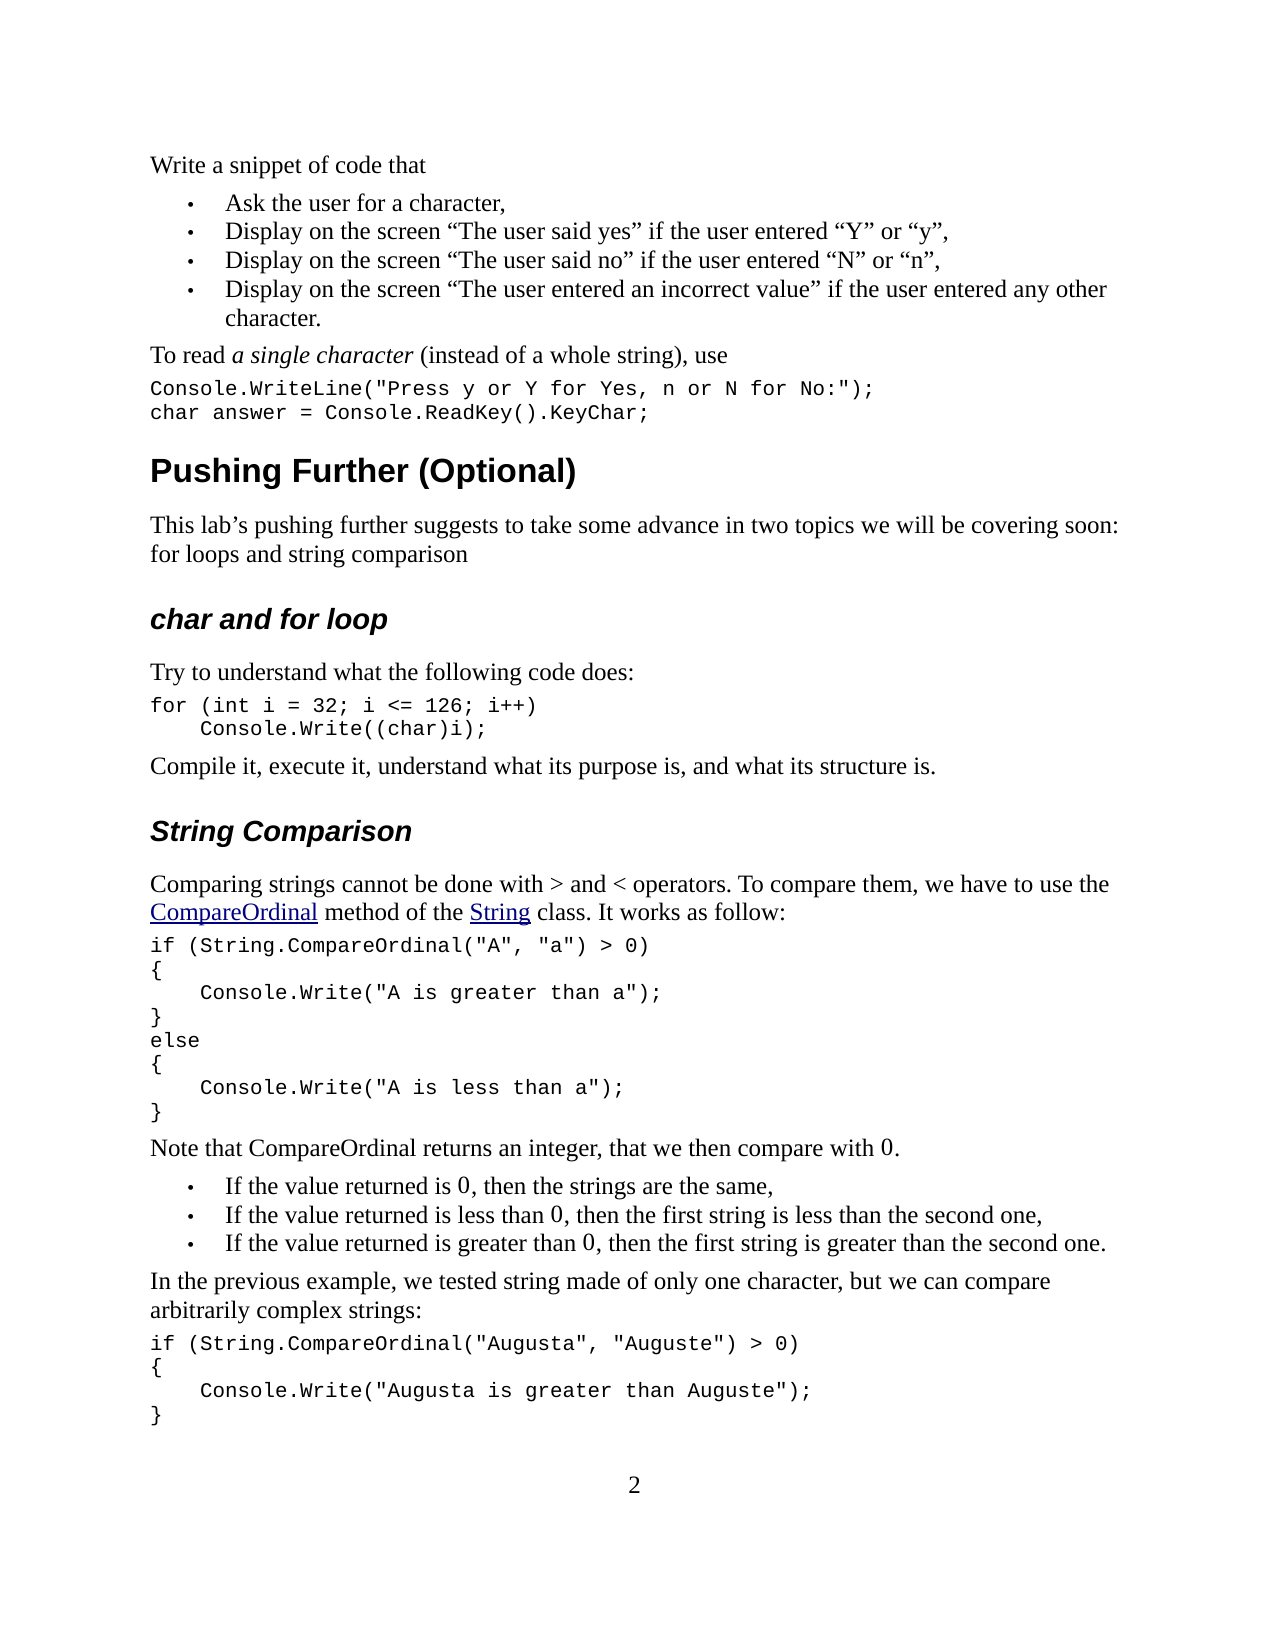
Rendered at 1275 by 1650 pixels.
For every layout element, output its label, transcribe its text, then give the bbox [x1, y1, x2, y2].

list Display on the screen “The user said no” if the user entered “N” or “n”, [187, 245, 1125, 274]
text { [150, 959, 1125, 982]
list If the value returned is , then the strings are the same, [187, 1171, 1125, 1200]
text Console.Write("Augusta is greater than Auguste"); [150, 1380, 1125, 1403]
list Ask the user for a character, [187, 188, 1125, 216]
text In the previous example, we tested string made of only one character, but we can compare arbitrarily complex strings: [150, 1266, 1125, 1324]
text Comparing strings cannot be done with > and < operators. To compare them, we have to use the CompareOrdinal method of the String class. It works as follow: [150, 869, 1125, 926]
text else [150, 1030, 1125, 1053]
text } [150, 1006, 1125, 1030]
text } [150, 1101, 1125, 1124]
text To read a single character (instead of a whole string), use [150, 340, 1125, 369]
text Console.Write("A is less than a"); [150, 1077, 1125, 1101]
list Display on the screen “The user entered an incorrect value” if the user entered any other character. [187, 274, 1125, 331]
text This lab’s pushing further suggests to take some advance in two topics we will be covering soon: for loops and string comparison [150, 511, 1125, 568]
subtitle char and for loop [150, 602, 1125, 636]
text if (String.CompareOrdinal("Augusta", "Auguste") > 0) [150, 1333, 1125, 1356]
subtitle String Comparison [150, 814, 1125, 847]
list If the value returned is greater than , then the first string is greater than the second one. [187, 1228, 1125, 1257]
text Write a snippet of code that [150, 150, 1125, 179]
text Console.WriteLine("Press y or Y for Yes, n or N for No:"); [150, 378, 1125, 402]
text char answer = Console.ReadKey().KeyChar; [150, 402, 1125, 425]
text } [150, 1403, 1125, 1427]
list If the value returned is less than , then the first string is less than the second one, [187, 1200, 1125, 1228]
text for (int i = 32; i <= 126; i++) [150, 695, 1125, 718]
text Console.Write((char)i); [150, 718, 1125, 742]
text Compile it, execute it, understand what its purpose is, and what its structure is. [150, 751, 1125, 780]
list Display on the screen “The user said yes” if the user entered “Y” or “y”, [187, 216, 1125, 245]
text Note that CompareOrdinal returns an integer, that we then compare with . [150, 1133, 1125, 1162]
text if (String.CompareOrdinal("A", "a") > 0) [150, 935, 1125, 959]
text Console.Write("A is greater than a"); [150, 982, 1125, 1006]
text Try to understand what the following code does: [150, 657, 1125, 686]
subtitle Pushing Further (Optional) [150, 450, 1125, 489]
text { [150, 1053, 1125, 1077]
text { [150, 1356, 1125, 1380]
